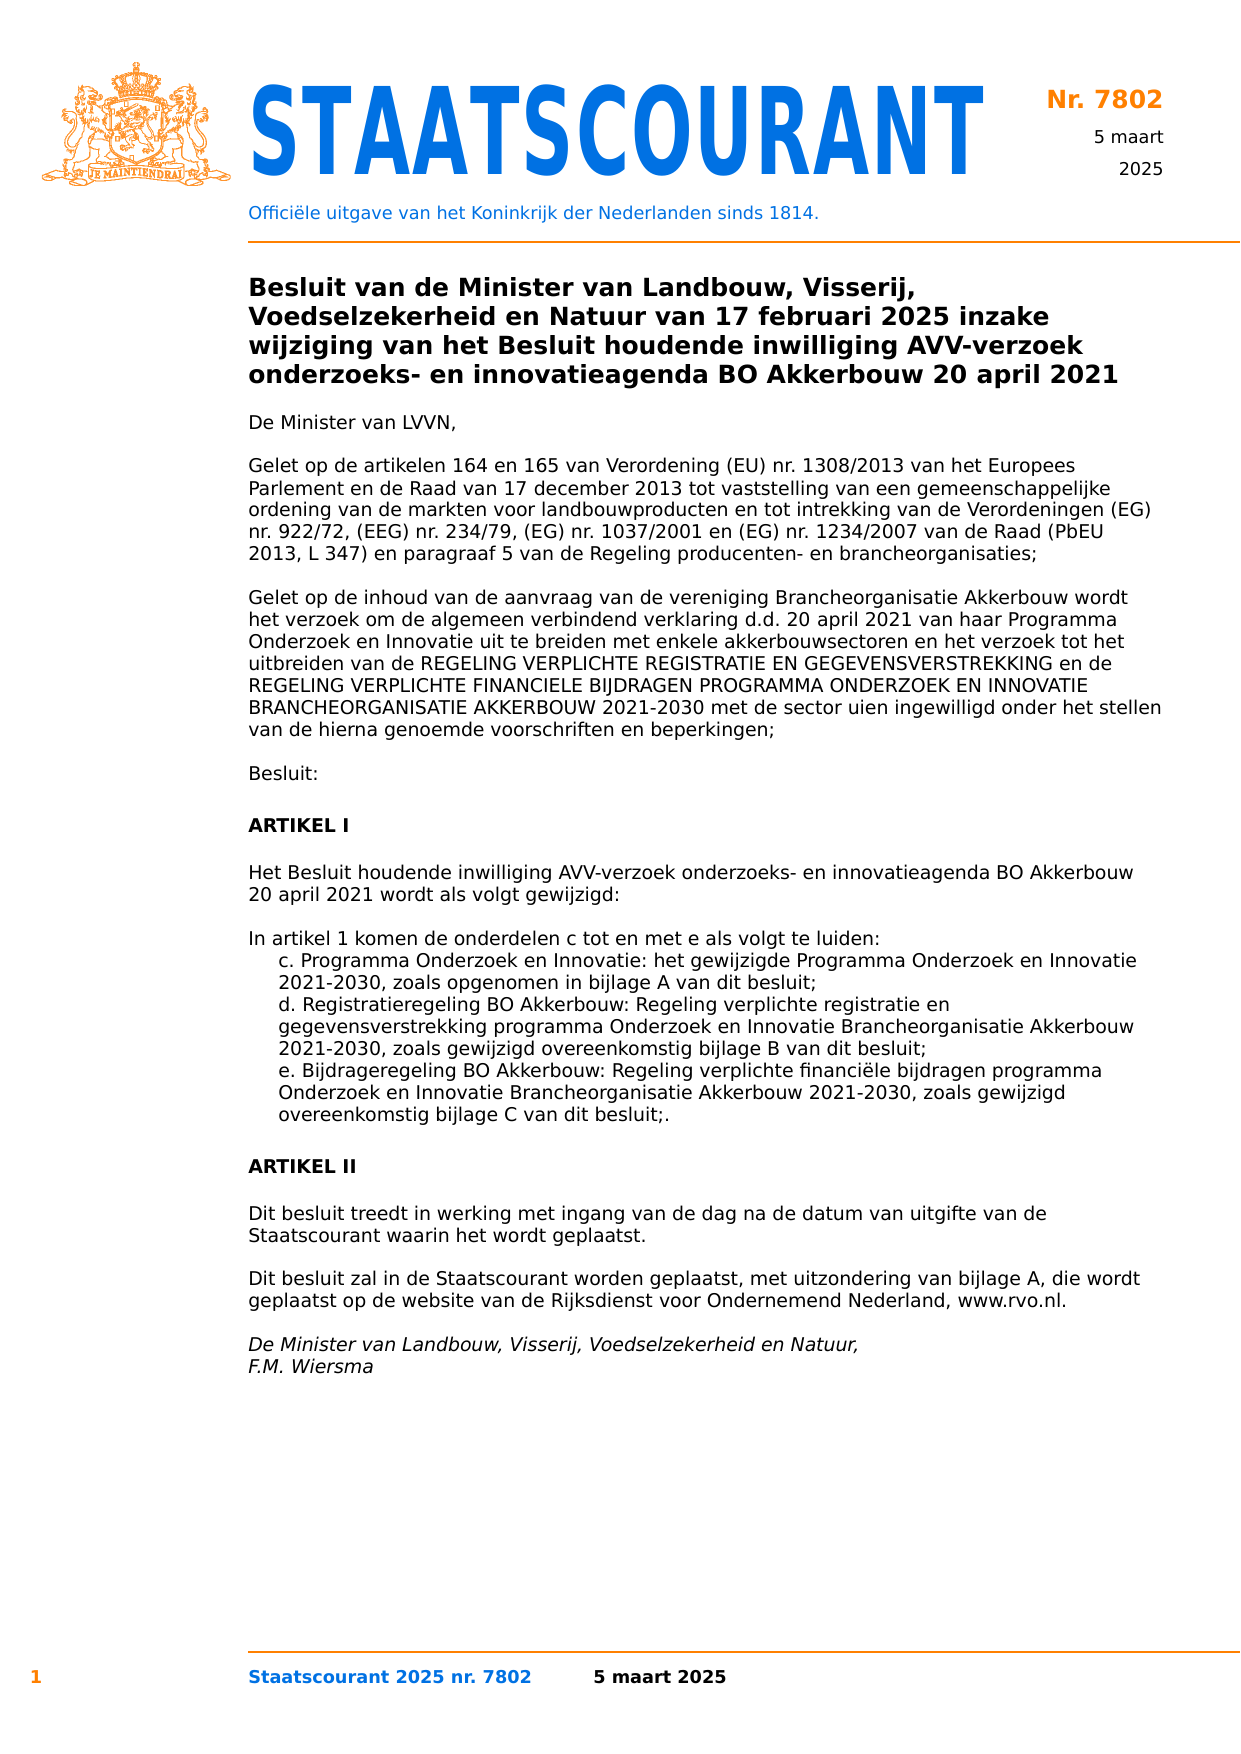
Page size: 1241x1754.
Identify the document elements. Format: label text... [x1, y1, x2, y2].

text d. Registratieregeling BO Akkerbouw: Regeling verplichte registratie en gegevensverstrekking programma Onderzoek en Innovatie Brancheorganisatie Akkerbouw 2021-2030, zoals gewijzigd overeenkomstig bijlage B van dit besluit; [278, 994, 1163, 1059]
text De Minister van LVVN, [248, 412, 1163, 433]
text Dit besluit zal in de Staatscourant worden geplaatst, met uitzondering van bijlage A, die wordt geplaatst op de website van de Rijksdienst voor Ondernemend Nederland, www.rvo.nl. [248, 1268, 1163, 1312]
text In artikel 1 komen de onderdelen c tot en met e als volgt te luiden: [248, 928, 1163, 950]
table_cell 2025 [998, 153, 1240, 203]
text Gelet op de inhoud van de aanvraag van de vereniging Brancheorganisatie Akkerbouw wordt het verzoek om de algemeen verbindend verklaring d.d. 20 april 2021 van haar Programma Onderzoek en Innovatie uit te breiden met enkele akkerbouwsectoren en het verzoek tot het uitbreiden van de REGELING VERPLICHTE REGISTRATIE EN GEGEVENSVERSTREKKING en de REGELING VERPLICHTE FINANCIELE BIJDRAGEN PROGRAMMA ONDERZOEK EN INNOVATIE BRANCHEORGANISATIE AKKERBOUW 2021-2030 met de sector uien ingewilligd onder het stellen van de hierna genoemde voorschriften en beperkingen; [248, 587, 1163, 741]
text Het Besluit houdende inwilliging AVV-verzoek onderzoeks- en innovatieagenda BO Akkerbouw 20 april 2021 wordt als volgt gewijzigd: [248, 862, 1163, 906]
subtitle ARTIKEL II [248, 1156, 1163, 1177]
text c. Programma Onderzoek en Innovatie: het gewijzigde Programma Onderzoek en Innovatie 2021-2030, zoals opgenomen in bijlage A van dit besluit; [278, 950, 1163, 994]
text Gelet op de artikelen 164 en 165 van Verordening (EU) nr. 1308/2013 van het Europees Parlement en de Raad van 17 december 2013 tot vaststelling van een gemeenschappelijke ordening van de markten voor landbouwproducten en tot intrekking van de Verordeningen (EG) nr. 922/72, (EEG) nr. 234/79, (EG) nr. 1037/2001 en (EG) nr. 1234/2007 van de Raad (PbEU 2013, L 347) en paragraaf 5 van de Regeling producenten- en brancheorganisaties; [248, 455, 1163, 565]
table_header STAATSCOURANT [248, 62, 998, 203]
text De Minister van Landbouw, Visserij, Voedselzekerheid en Natuur, F.M. Wiersma [248, 1334, 1163, 1378]
text Dit besluit treedt in werking met ingang van de dag na de datum van uitgifte van de Staatscourant waarin het wordt geplaatst. [248, 1202, 1163, 1246]
table_header Nr. 7802 [998, 62, 1240, 121]
subtitle ARTIKEL I [248, 815, 1163, 837]
text Besluit: [248, 763, 1163, 785]
text e. Bijdrageregeling BO Akkerbouw: Regeling verplichte financiële bijdragen programma Onderzoek en Innovatie Brancheorganisatie Akkerbouw 2021-2030, zoals gewijzigd overeenkomstig bijlage C van dit besluit;. [278, 1059, 1163, 1126]
table_cell Officiële uitgave van het Koninkrijk der Nederlanden sinds 1814. [248, 203, 1240, 241]
table_header [25, 62, 248, 241]
subtitle Besluit van de Minister van Landbouw, Visserij, Voedselzekerheid en Natuur van 17 februari 2025 inzake wijziging van het Besluit houdende inwilliging AVV-verzoek onderzoeks- en innovatieagenda BO Akkerbouw 20 april 2021 [248, 273, 1163, 390]
picture [41, 62, 231, 186]
table_cell 5 maart [998, 121, 1240, 153]
